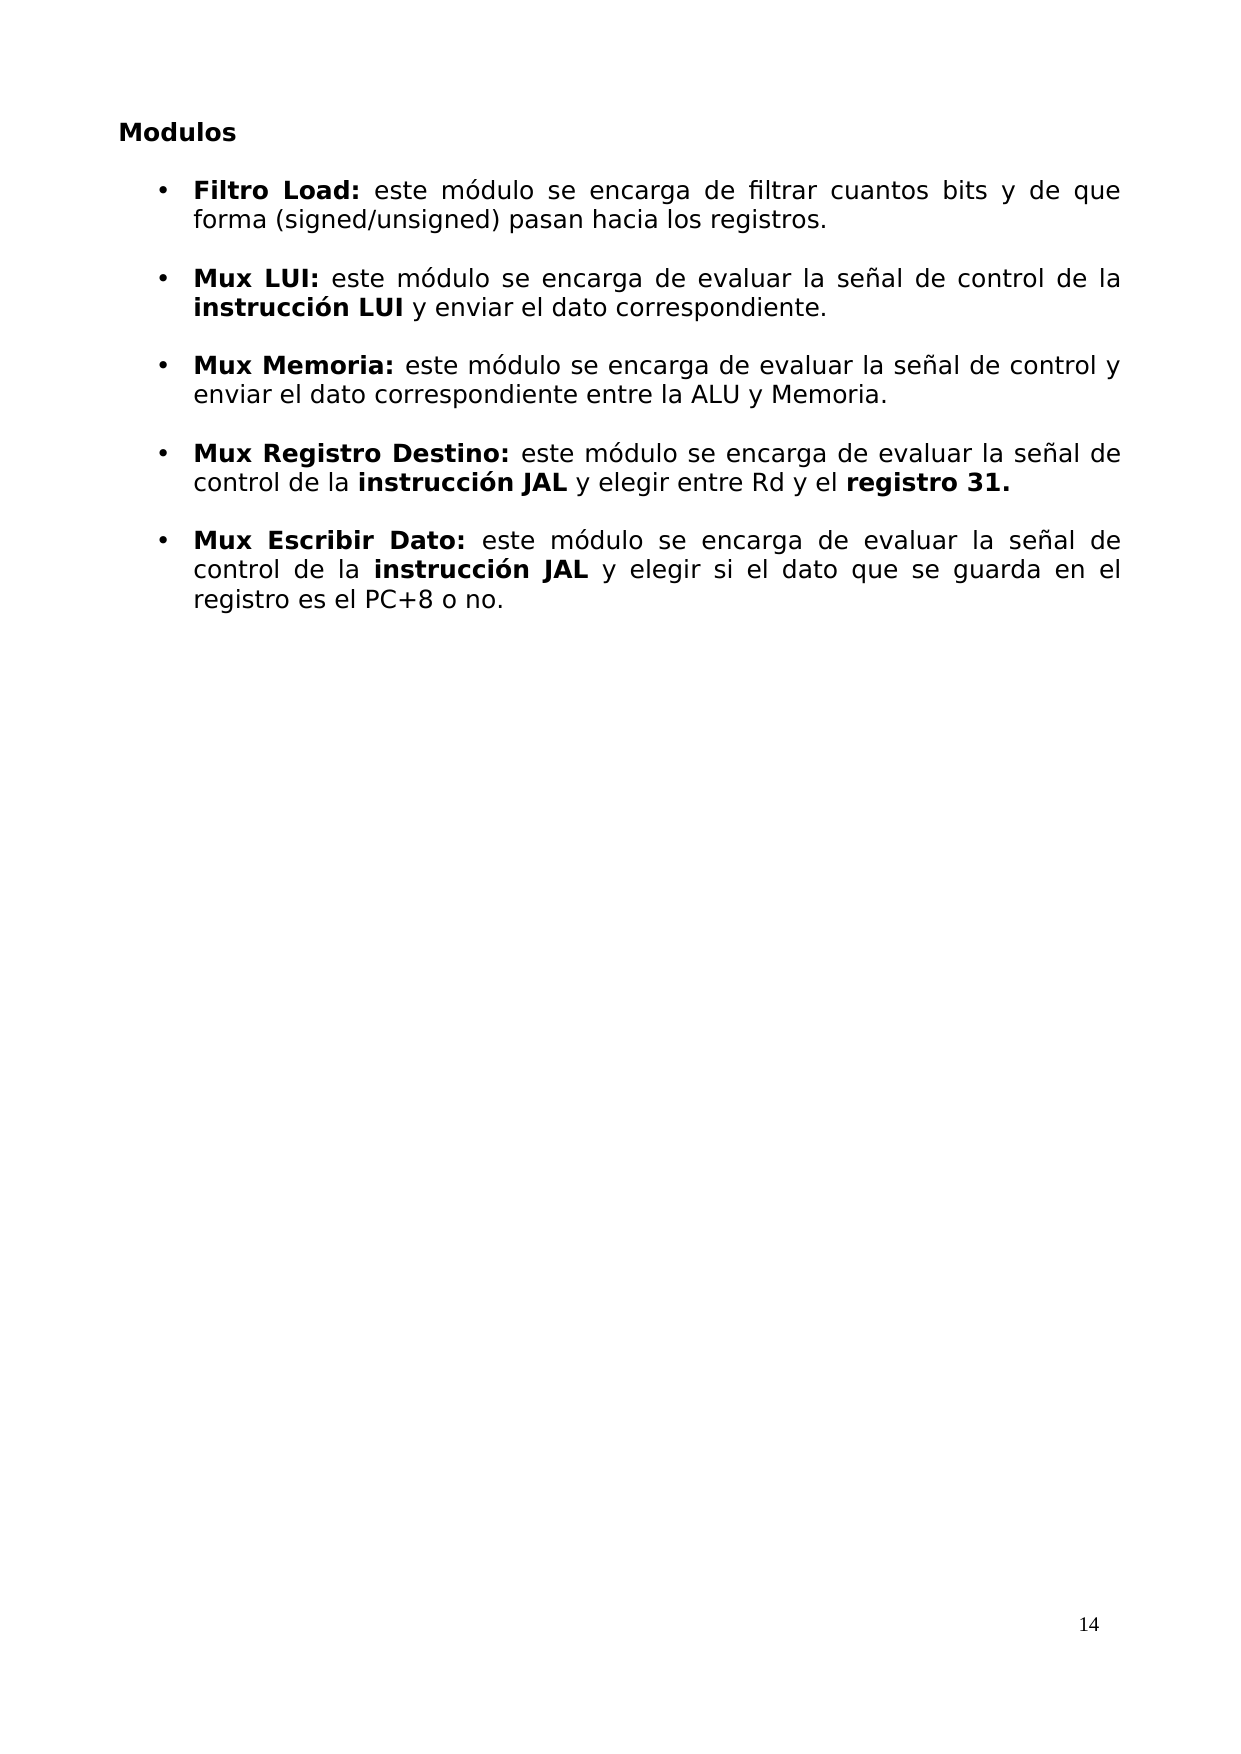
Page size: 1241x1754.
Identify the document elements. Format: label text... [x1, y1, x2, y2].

list Filtro Load: este módulo se encarga de filtrar cuantos bits y de que forma (signed/unsigned) pasan hacia los registros. [156, 176, 1122, 235]
list Mux Escribir Dato: este módulo se encarga de evaluar la señal de control de la instrucción JAL y elegir si el dato que se guarda en el registro es el PC+8 o no. [156, 526, 1122, 614]
list Mux Memoria: este módulo se encarga de evaluar la señal de control y enviar el dato correspondiente entre la ALU y Memoria. [156, 351, 1122, 410]
list Mux Registro Destino: este módulo se encarga de evaluar la señal de control de la instrucción JAL y elegir entre Rd y el registro 31. [156, 439, 1122, 497]
list Mux LUI: este módulo se encarga de evaluar la señal de control de la instrucción LUI y enviar el dato correspondiente. [156, 264, 1122, 322]
text Modulos [118, 118, 1122, 147]
